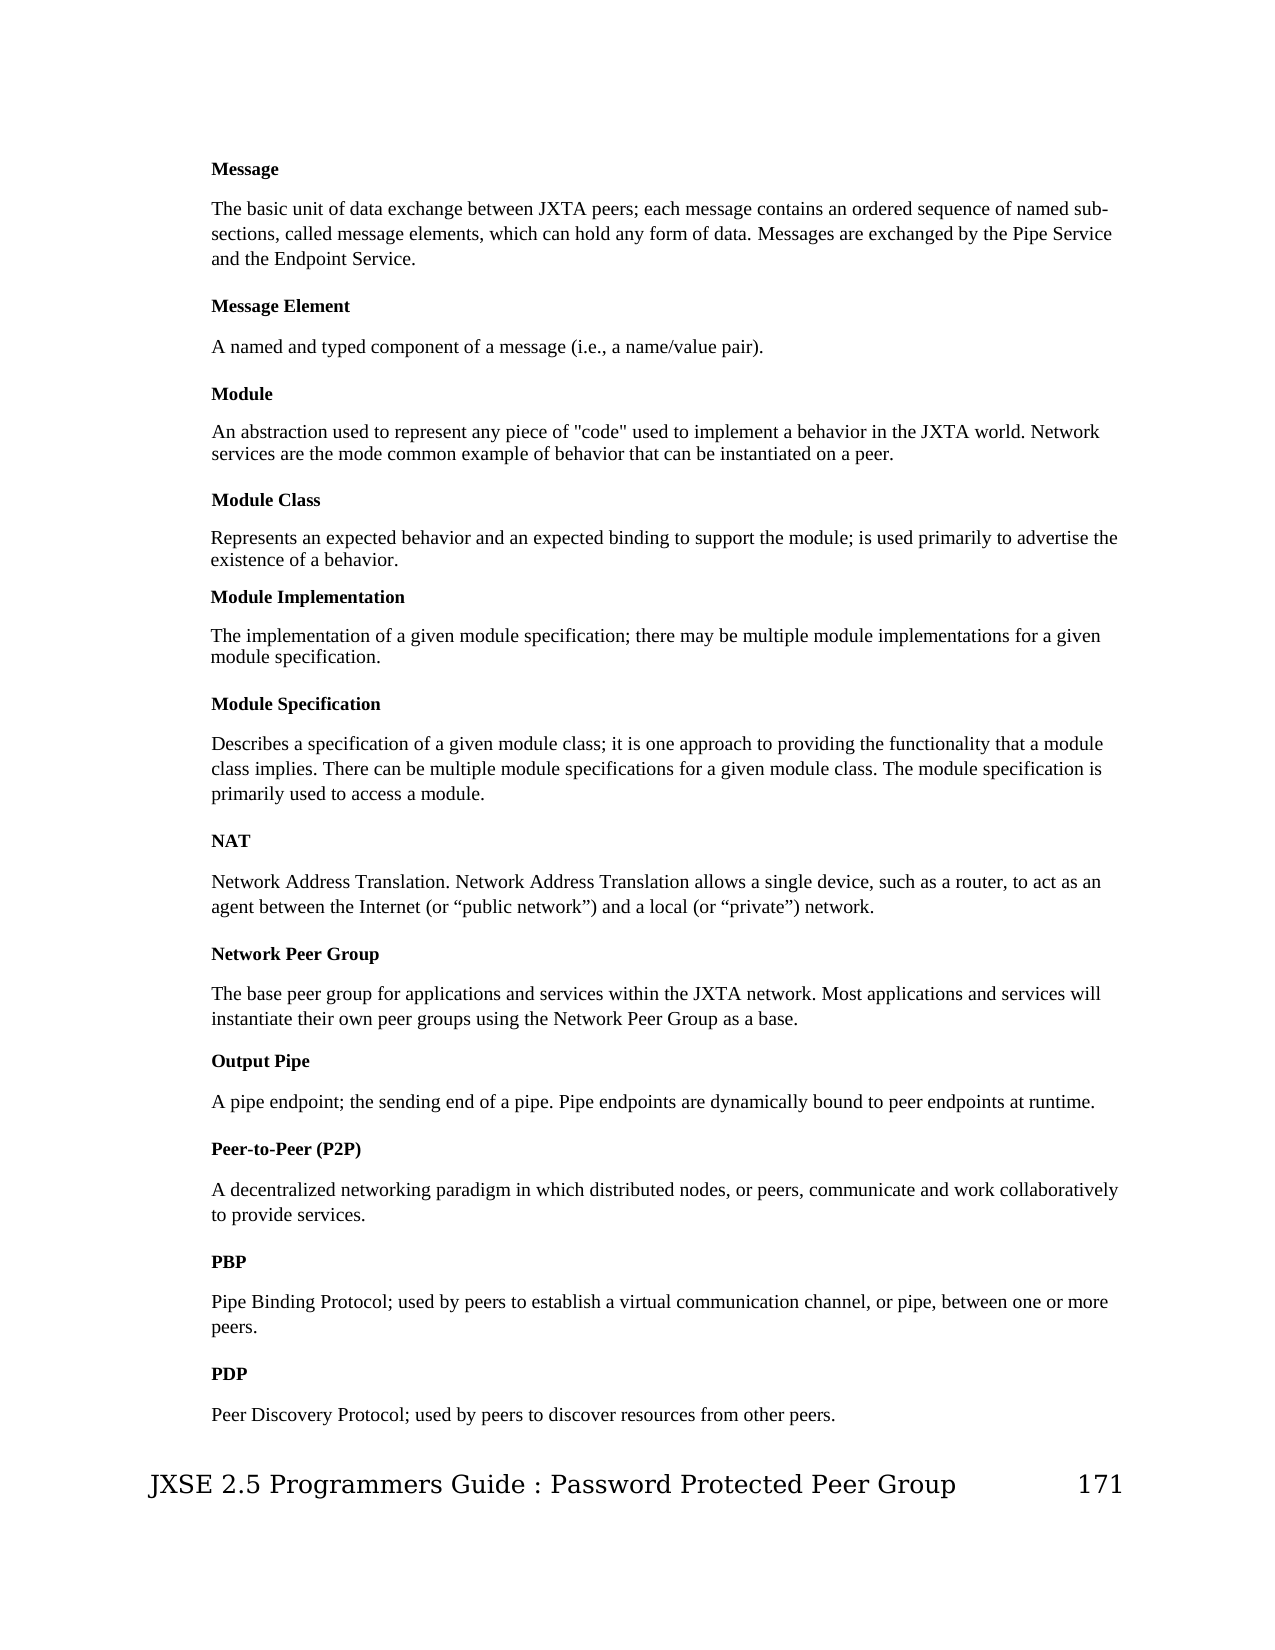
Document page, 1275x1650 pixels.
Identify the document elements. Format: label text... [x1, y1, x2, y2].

text Peer Discovery Protocol; used by peers to discover resources from other peers. [211, 1401, 1125, 1426]
text A pipe endpoint; the sending end of a pipe. Pipe endpoints are dynamically bound to peer endpoints at runtime. [211, 1089, 1125, 1114]
text The implementation of a given module specification; there may be multiple module implementations for a given module specification. [210, 624, 1125, 668]
text Peer-to-Peer (P2P) [211, 1131, 1125, 1160]
text Network Peer Group [211, 935, 1125, 964]
text Network Address Translation. Network Address Translation allows a single device, such as a router, to act as an agent between the Internet (or “public network”) and a local (or “private”) network. [211, 868, 1125, 918]
subtitle Output Pipe [211, 1047, 1125, 1072]
text The basic unit of data exchange between JXTA peers; each message contains an ordered sequence of named sub-sections, called message elements, which can hold any form of data. Messages are exchanged by the Pipe Service and the Endpoint Service. [211, 196, 1125, 271]
text A decentralized networking paradigm in which distributed nodes, or peers, communicate and work collaboratively to provide services. [211, 1176, 1125, 1226]
text Represents an expected behavior and an expected binding to support the module; is used primarily to advertise the existence of a behavior. [210, 527, 1125, 570]
text Module [211, 375, 1125, 404]
text An abstraction used to represent any piece of "code" used to implement a behavior in the JXTA world. Network services are the mode common example of behavior that can be instantiated on a peer. [211, 421, 1125, 464]
text The base peer group for applications and services within the JXTA network. Most applications and services will instantiate their own peer groups using the Network Peer Group as a base. [211, 981, 1125, 1031]
text Describes a specification of a given module class; it is one approach to providing the functionality that a module class implies. There can be multiple module specifications for a given module class. The module specification is primarily used to access a module. [211, 731, 1125, 806]
text Message Element [211, 287, 1125, 317]
text Module Specification [211, 685, 1125, 714]
text Module Class [211, 481, 1125, 510]
text Message [211, 150, 1125, 179]
text A named and typed component of a message (i.e., a name/value pair). [211, 333, 1125, 358]
text Module Implementation [210, 587, 1125, 608]
text PDP [211, 1356, 1125, 1385]
text Pipe Binding Protocol; used by peers to establish a virtual communication channel, or pipe, between one or more peers. [211, 1289, 1125, 1339]
text NAT [211, 822, 1125, 851]
text PBP [211, 1243, 1125, 1272]
